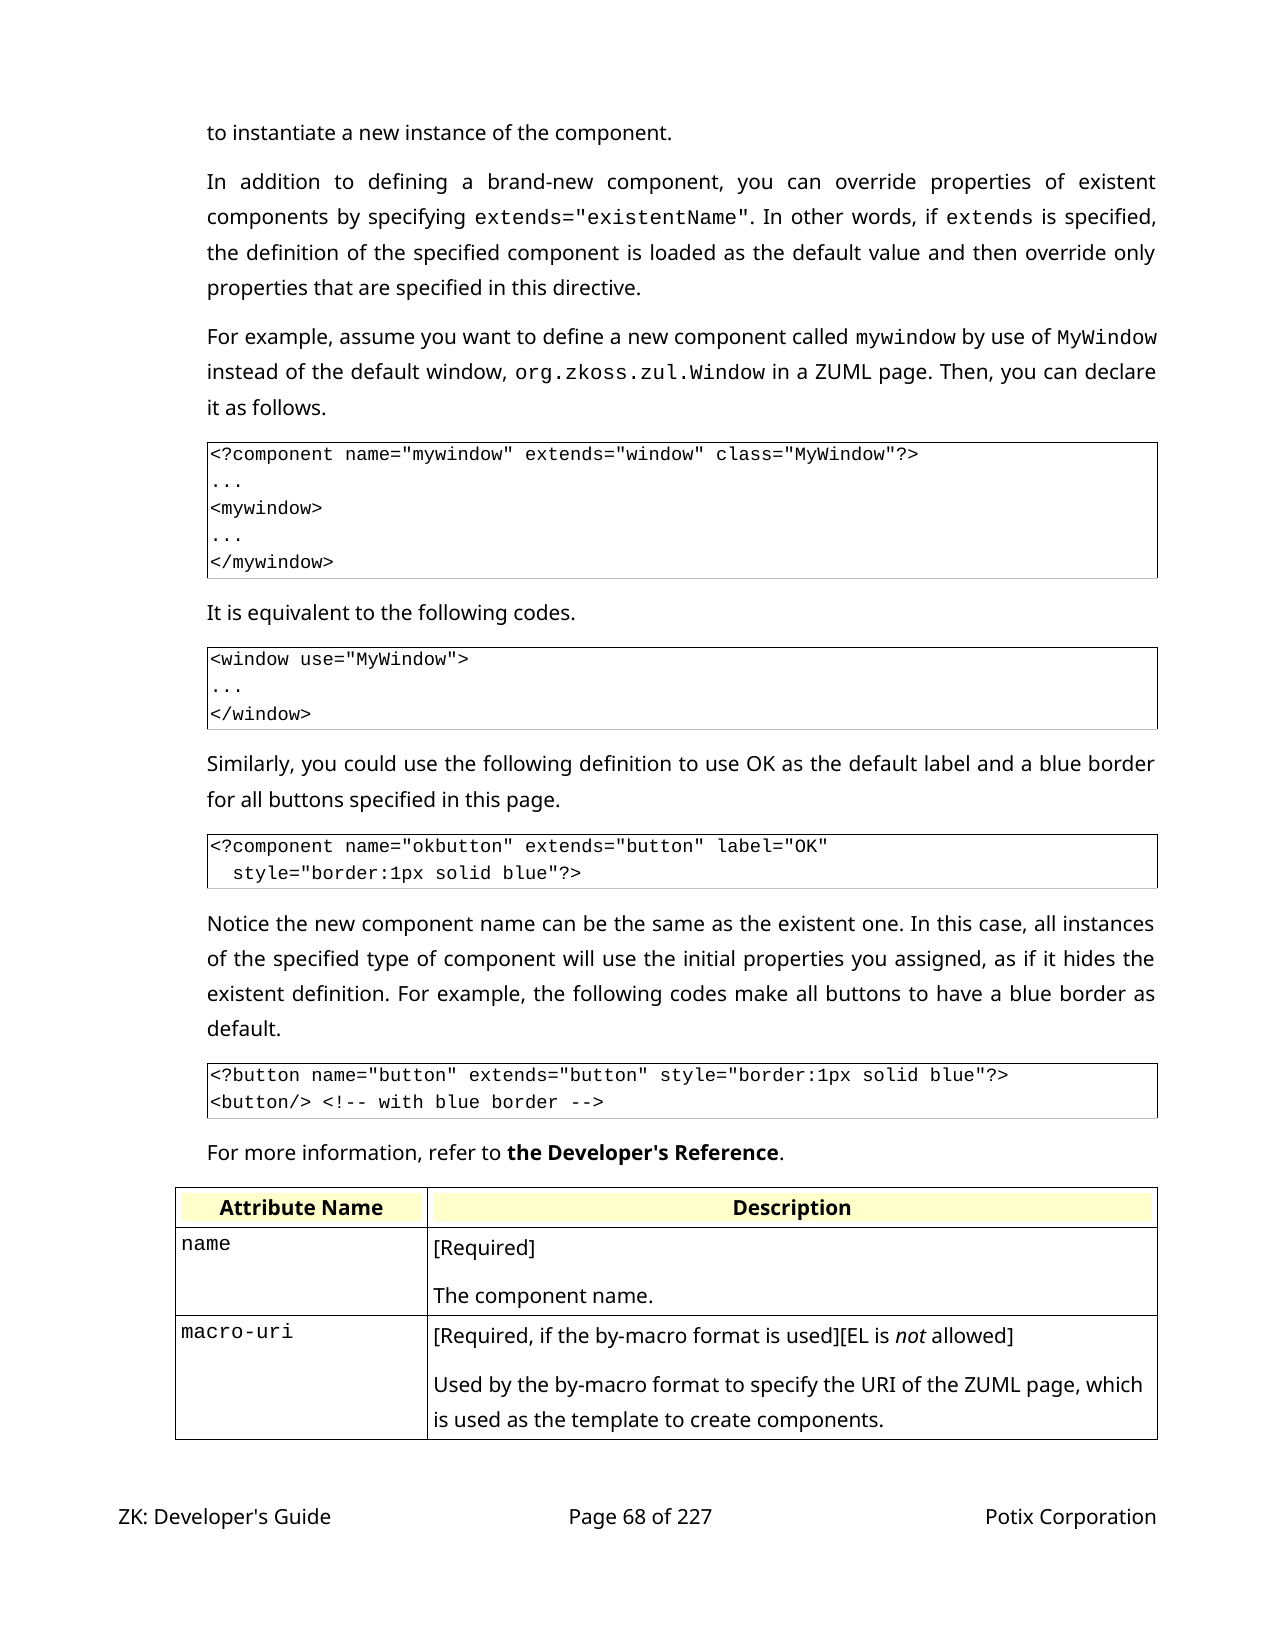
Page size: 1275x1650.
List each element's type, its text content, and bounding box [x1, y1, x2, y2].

text Similarly, you could use the following definition to use OK as the default label and a blue border for all buttons specified in this page. [207, 749, 1157, 813]
text </mywindow> [208, 550, 1157, 578]
text <?component name="mywindow" extends="window" class="MyWindow"?> [208, 443, 1157, 466]
table_cell name [176, 1228, 427, 1315]
text For more information, refer to the Developer's Reference. [207, 1138, 1157, 1166]
table_cell [Required] The component name. [428, 1228, 1157, 1315]
text <window use="MyWindow"> [208, 648, 1157, 671]
text Notice the new component name can be the same as the existent one. In this case, all instances of the specified type of component will use the initial properties you assigned, as if it hides the existent definition. For example, the following codes make all buttons to have a blue border as default. [207, 909, 1157, 1042]
text </window> [208, 702, 1157, 729]
table_cell [Required, if the by-macro format is used][EL is not allowed] Used by the by-macro format to specify the URI of the ZUML page, which is used as the template to create components. [428, 1316, 1157, 1439]
text <?component name="okbutton" extends="button" label="OK" [208, 835, 1157, 858]
text ... [208, 469, 1157, 493]
text In addition to defining a brand-new component, you can override properties of existent components by specifying extends="existentName". In other words, if extends is specified, the definition of the specified component is loaded as the default value and then override only properties that are specified in this directive. [207, 167, 1157, 301]
text <button/> <!-- with blue border --> [208, 1090, 1157, 1118]
text For example, assume you want to define a new component called mywindow by use of MyWindow instead of the default window, org.zkoss.zul.Window in a ZUML page. Then, you can declare it as follows. [207, 322, 1157, 421]
text ... [208, 523, 1157, 547]
text <?button name="button" extends="button" style="border:1px solid blue"?> [208, 1064, 1157, 1087]
table_header Description [428, 1188, 1157, 1227]
text to instantiate a new instance of the component. [207, 118, 1157, 146]
text <mywindow> [208, 496, 1157, 520]
text It is equivalent to the following codes. [207, 598, 1157, 627]
text style="border:1px solid blue"?> [208, 861, 1157, 888]
table_cell macro-uri [176, 1316, 427, 1439]
text ... [208, 674, 1157, 699]
table_header Attribute Name [176, 1188, 427, 1227]
